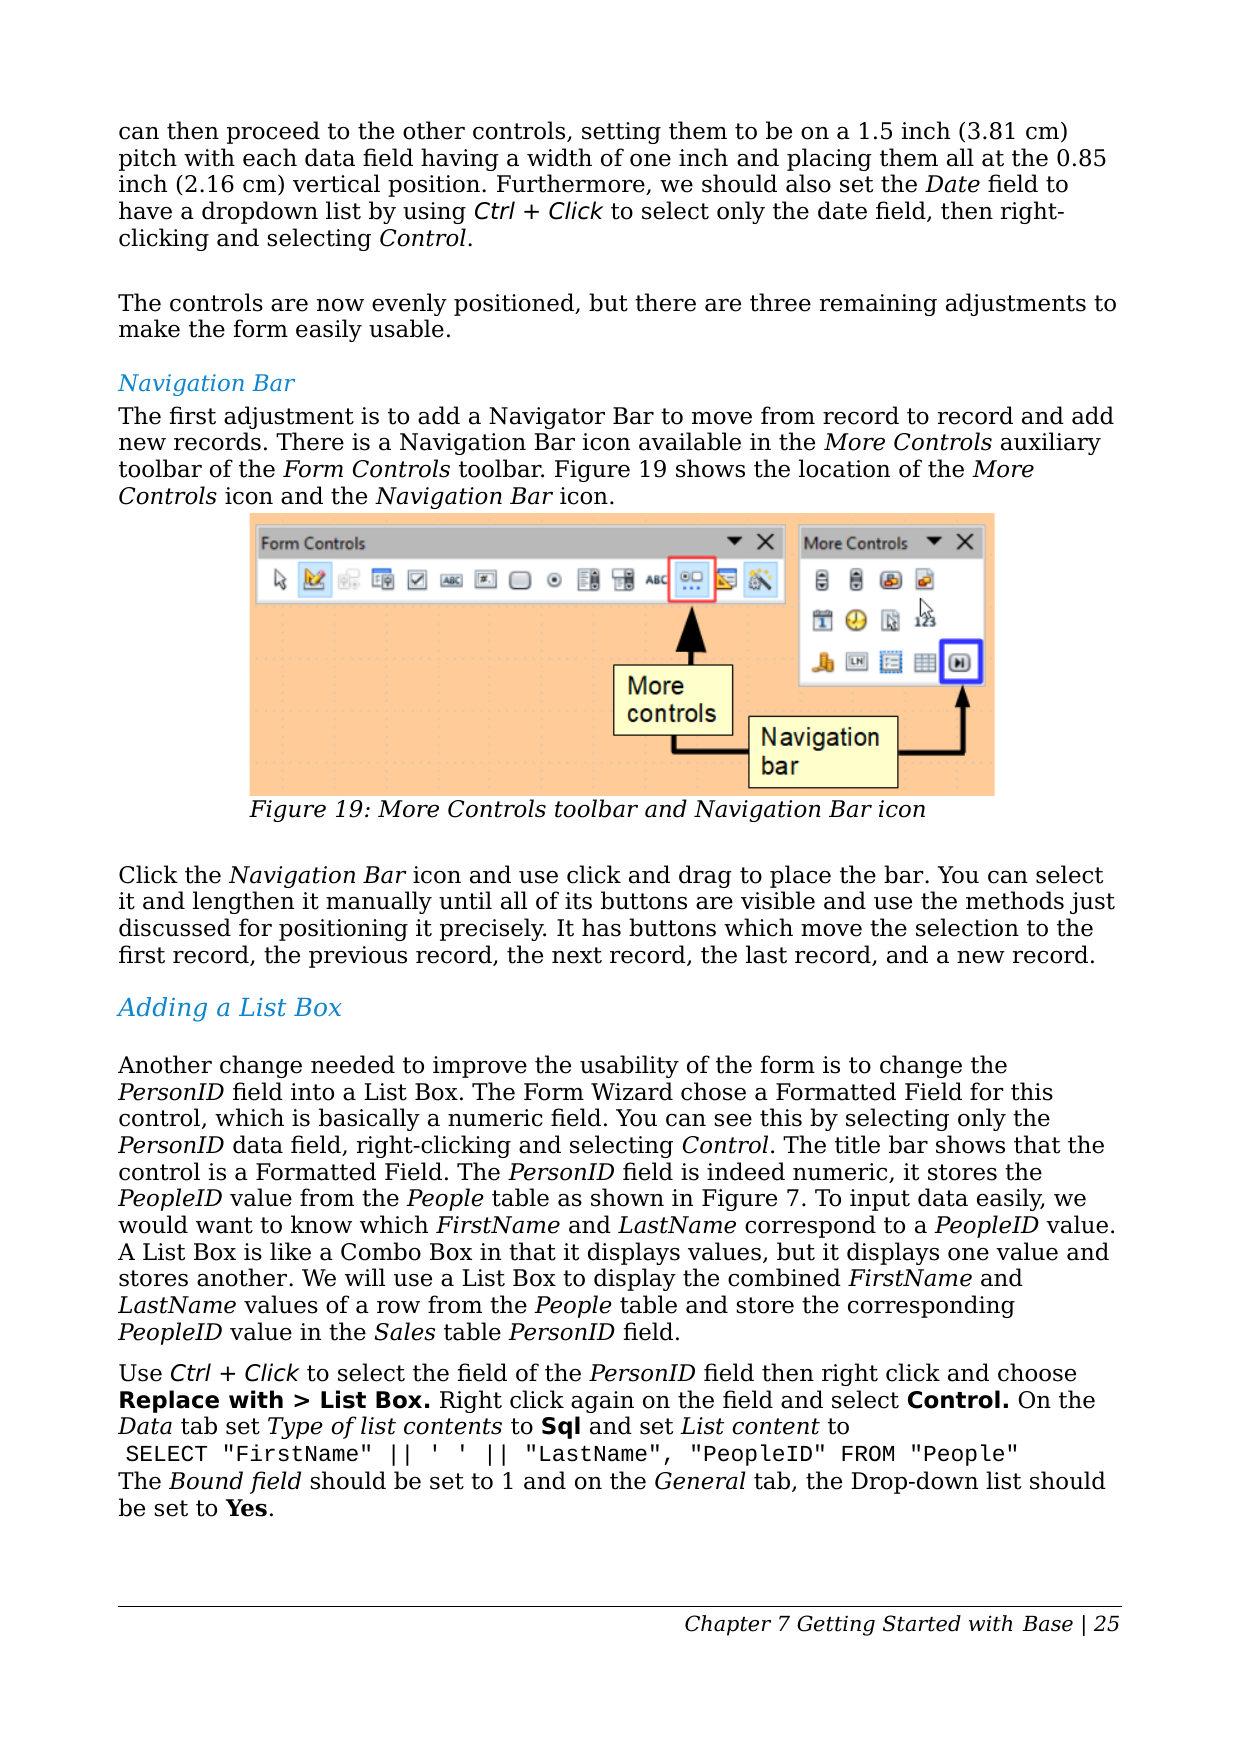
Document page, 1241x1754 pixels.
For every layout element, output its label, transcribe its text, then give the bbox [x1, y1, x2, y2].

text Use Ctrl + Click to select the field of the PersonID field then right click and choose Replace with > List Box. Right click again on the field and select Control. On the Data tab set Type of list contents to Sql and set List content to SELECT "FirstName" || ' ' || "LastName", "PeopleID" FROM "People" The Bound field should be set to 1 and on the General tab, the Drop-down list should be set to Yes. [118, 1360, 1122, 1522]
text can then proceed to the other controls, setting them to be on a 1.5 inch (3.81 cm) pitch with each data field having a width of one inch and placing them all at the 0.85 inch (2.16 cm) vertical position. Furthermore, we should also set the Date field to have a dropdown list by using Ctrl + Click to select only the date field, then right-clicking and selecting Control. [118, 118, 1122, 251]
text Another change needed to improve the usability of the form is to change the PersonID field into a List Box. The Form Wizard chose a Formatted Field for this control, which is basically a numeric field. You can see this by selecting only the PersonID data field, right-clicking and selecting Control. The title bar shows that the control is a Formatted Field. The PersonID field is indeed numeric, it stores the PeopleID value from the People table as shown in Figure 7. To input data easily, we would want to know which FirstName and LastName correspond to a PeopleID value. A List Box is like a Combo Box in that it displays values, but it displays one value and stores another. We will use a List Box to display the combined FirstName and LastName values of a row from the People table and store the corresponding PeopleID value in the Sales table PersonID field. [118, 1052, 1122, 1345]
text Figure 19: More Controls toolbar and Navigation Bar icon [249, 796, 994, 823]
text The first adjustment is to add a Navigator Bar to move from record to record and add new records. There is a Navigation Bar icon available in the More Controls auxiliary toolbar of the Form Controls toolbar. Figure 19 shows the location of the More Controls icon and the Navigation Bar icon. [118, 403, 1122, 509]
text Click the Navigation Bar icon and use click and drag to place the bar. You can select it and lengthen it manually until all of its buttons are visible and use the methods just discussed for positioning it precisely. It has buttons which move the selection to the first record, the previous record, the next record, the last record, and a new record. [118, 862, 1122, 968]
subtitle Adding a List Box [118, 993, 1122, 1022]
picture [249, 513, 995, 796]
subtitle Navigation Bar [118, 370, 1122, 396]
text The controls are now evenly positioned, but there are three remaining adjustments to make the form easily usable. [118, 290, 1122, 343]
